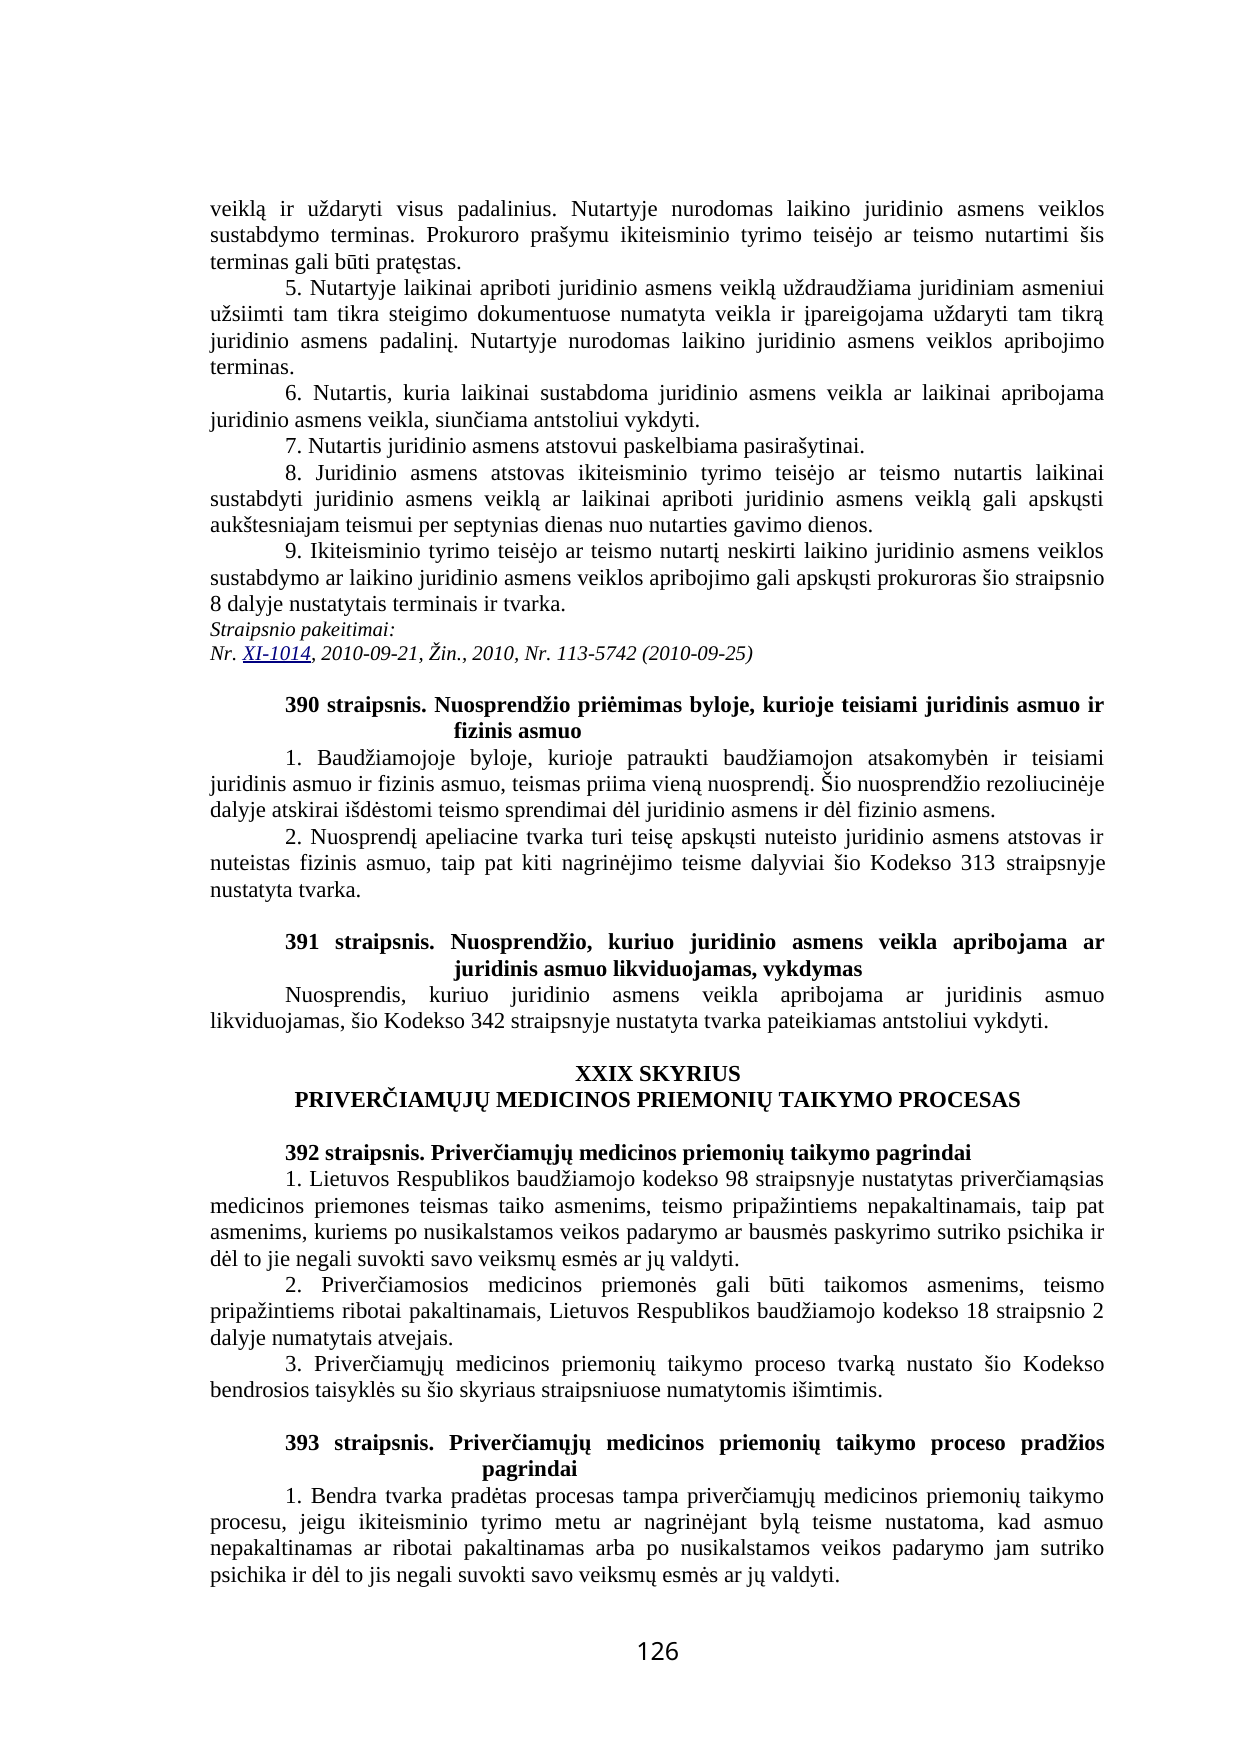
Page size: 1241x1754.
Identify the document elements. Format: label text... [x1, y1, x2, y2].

text 9. Ikiteisminio tyrimo teisėjo ar teismo nutartį neskirti laikino juridinio asmens veiklos sustabdymo ar laikino juridinio asmens veiklos apribojimo gali apskųsti prokuroras šio straipsnio 8 dalyje nustatytais terminais ir tvarka. [210, 538, 1106, 617]
text 1. Baudžiamojoje byloje, kurioje patraukti baudžiamojon atsakomybėn ir teisiami juridinis asmuo ir fizinis asmuo, teismas priima vieną nuosprendį. Šio nuosprendžio rezoliucinėje dalyje atskirai išdėstomi teismo sprendimai dėl juridinio asmens ir dėl fizinio asmens. [210, 744, 1106, 823]
text veiklą ir uždaryti visus padalinius. Nutartyje nurodomas laikino juridinio asmens veiklos sustabdymo terminas. Prokuroro prašymu ikiteisminio tyrimo teisėjo ar teismo nutartimi šis terminas gali būti pratęstas. [210, 195, 1106, 274]
text 8. Juridinio asmens atstovas ikiteisminio tyrimo teisėjo ar teismo nutartis laikinai sustabdyti juridinio asmens veiklą ar laikinai apriboti juridinio asmens veiklą gali apskųsti aukštesniajam teismui per septynias dienas nuo nutarties gavimo dienos. [210, 458, 1106, 538]
text 1. Bendra tvarka pradėtas procesas tampa priverčiamųjų medicinos priemonių taikymo procesu, jeigu ikiteisminio tyrimo metu ar nagrinėjant bylą teisme nustatoma, kad asmuo nepakaltinamas ar ribotai pakaltinamas arba po nusikalstamos veikos padarymo jam sutriko psichika ir dėl to jis negali suvokti savo veiksmų esmės ar jų valdyti. [210, 1482, 1106, 1587]
text 392 straipsnis. Priverčiamųjų medicinos priemonių taikymo pagrindai [285, 1139, 1106, 1166]
text Nr. XI-1014, 2010-09-21, Žin., 2010, Nr. 113-5742 (2010-09-25) [210, 641, 1106, 665]
text Straipsnio pakeitimai: [210, 617, 1106, 641]
text 5. Nutartyje laikinai apriboti juridinio asmens veiklą uždraudžiama juridiniam asmeniui užsiimti tam tikra steigimo dokumentuose numatyta veikla ir įpareigojama uždaryti tam tikrą juridinio asmens padalinį. Nutartyje nurodomas laikino juridinio asmens veiklos apribojimo terminas. [210, 274, 1106, 379]
text Priverčiamųjų medicinos priemonių taikymo procesas [210, 1086, 1106, 1113]
subtitle XXIX skyrius [210, 1060, 1106, 1086]
text 391 straipsnis. Nuosprendžio, kuriuo juridinio asmens veikla apribojama ar juridinis asmuo likviduojamas, vykdymas [285, 928, 1106, 981]
text 2. Priverčiamosios medicinos priemonės gali būti taikomos asmenims, teismo pripažintiems ribotai pakaltinamais, Lietuvos Respublikos baudžiamojo kodekso 18 straipsnio 2 dalyje numatytais atvejais. [210, 1271, 1106, 1350]
text 1. Lietuvos Respublikos baudžiamojo kodekso 98 straipsnyje nustatytas priverčiamąsias medicinos priemones teismas taiko asmenims, teismo pripažintiems nepakaltinamais, taip pat asmenims, kuriems po nusikalstamos veikos padarymo ar bausmės paskyrimo sutriko psichika ir dėl to jie negali suvokti savo veiksmų esmės ar jų valdyti. [210, 1166, 1106, 1271]
text 390 straipsnis. Nuosprendžio priėmimas byloje, kurioje teisiami juridinis asmuo ir fizinis asmuo [285, 691, 1106, 744]
text Nuosprendis, kuriuo juridinio asmens veikla apribojama ar juridinis asmuo likviduojamas, šio Kodekso 342 straipsnyje nustatyta tvarka pateikiamas antstoliui vykdyti. [210, 981, 1106, 1034]
text 6. Nutartis, kuria laikinai sustabdoma juridinio asmens veikla ar laikinai apribojama juridinio asmens veikla, siunčiama antstoliui vykdyti. [210, 379, 1106, 432]
text 7. Nutartis juridinio asmens atstovui paskelbiama pasirašytinai. [210, 432, 1106, 458]
text 393 straipsnis. Priverčiamųjų medicinos priemonių taikymo proceso pradžios pagrindai [285, 1429, 1106, 1482]
text 2. Nuosprendį apeliacine tvarka turi teisę apskųsti nuteisto juridinio asmens atstovas ir nuteistas fizinis asmuo, taip pat kiti nagrinėjimo teisme dalyviai šio Kodekso 313 straipsnyje nustatyta tvarka. [210, 823, 1106, 902]
text 3. Priverčiamųjų medicinos priemonių taikymo proceso tvarką nustato šio Kodekso bendrosios taisyklės su šio skyriaus straipsniuose numatytomis išimtimis. [210, 1350, 1106, 1403]
